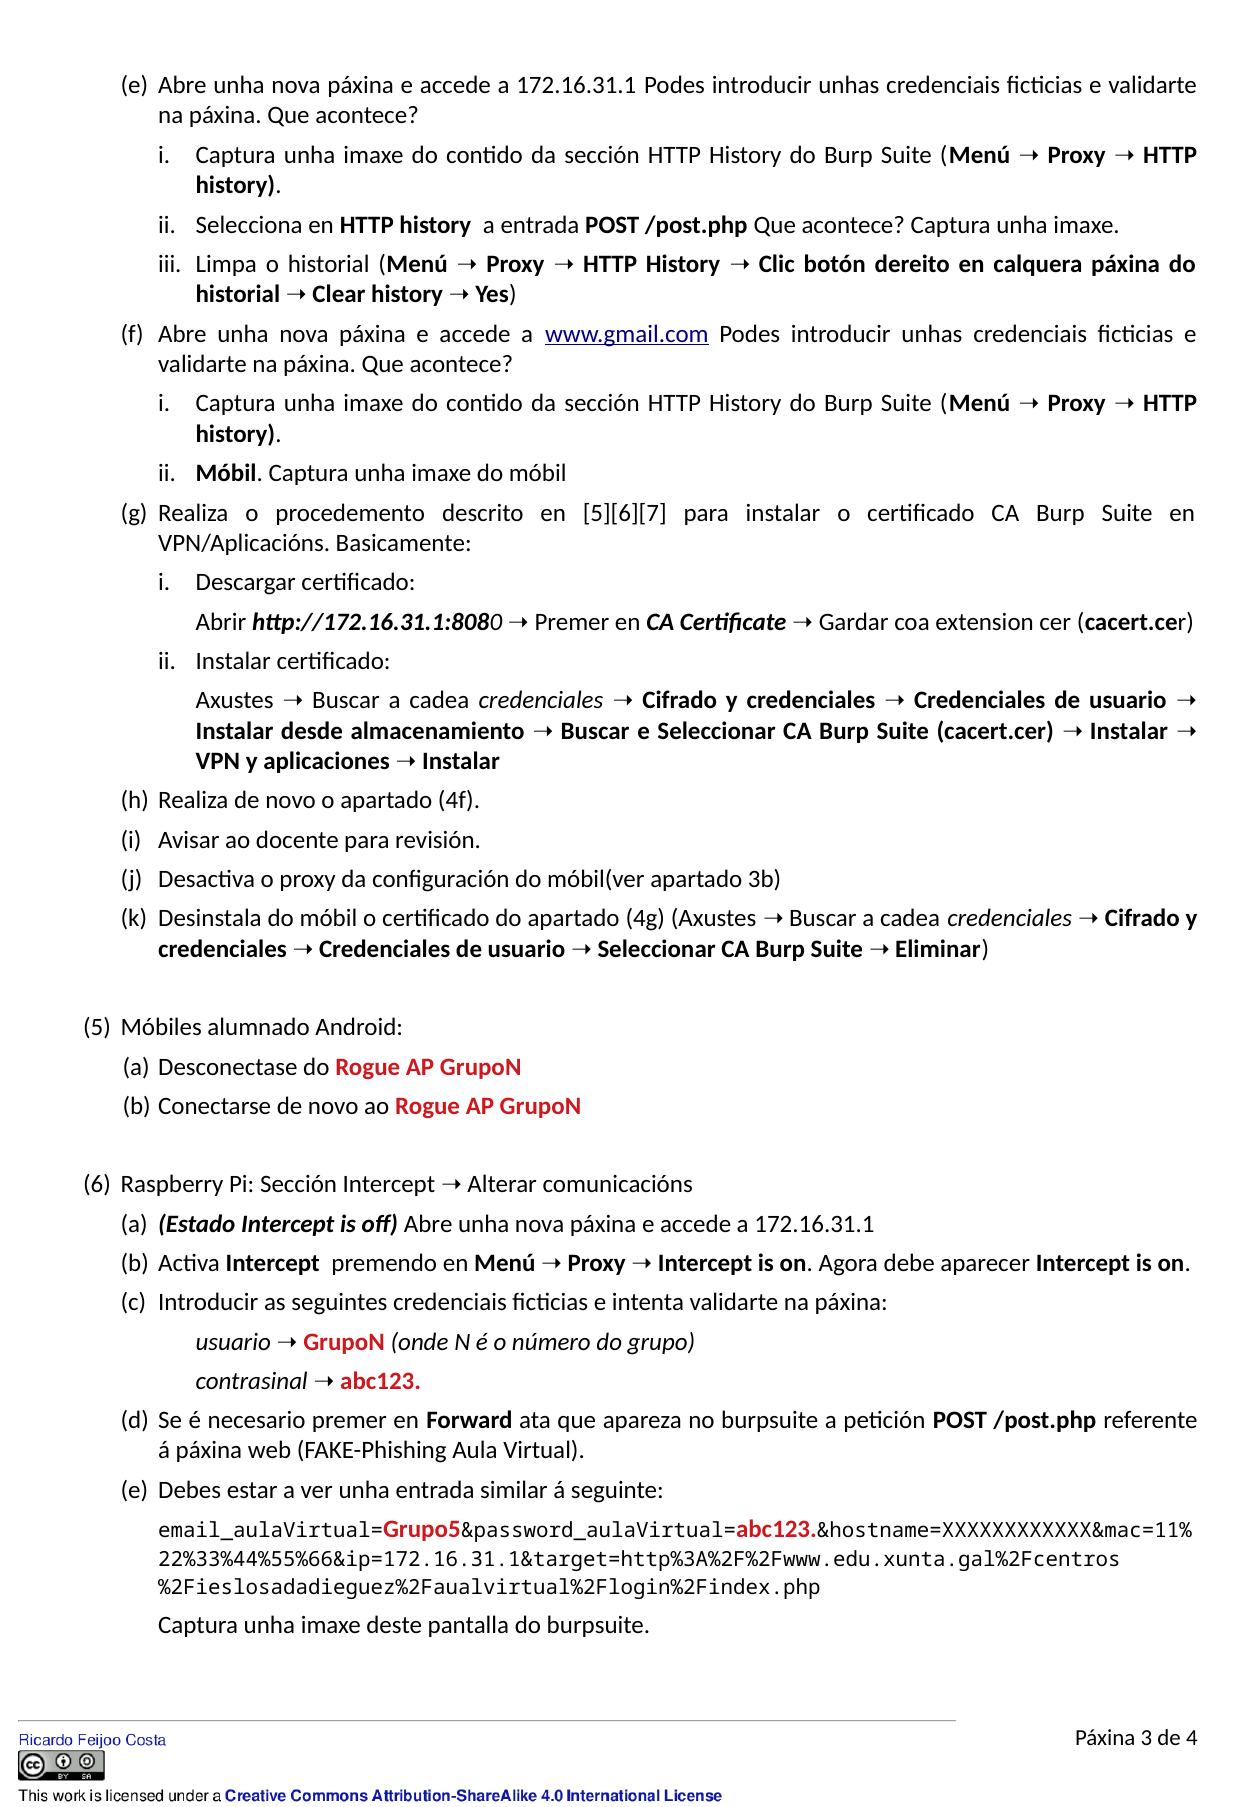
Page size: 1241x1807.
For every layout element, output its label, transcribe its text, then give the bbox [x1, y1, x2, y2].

list Realiza o procedemento descrito en [5][6][7] para instalar o certificado CA Burp Suite en VPN/Aplicacións. Basicamente: [120, 497, 1197, 558]
list Desactiva o proxy da configuración do móbil(ver apartado 3b) [120, 863, 1197, 894]
list Móbiles alumnado Android: [83, 1011, 1197, 1042]
list usuario ➝ GrupoN (onde N é o número do grupo) [158, 1326, 1197, 1356]
list Avisar ao docente para revisión. [120, 824, 1197, 854]
list Móbil. Captura unha imaxe do móbil [158, 457, 1197, 488]
list Abre unha nova páxina e accede a www.gmail.com Podes introducir unhas credenciais ficticias e validarte na páxina. Que acontece? [120, 318, 1197, 379]
list (Estado Intercept is off) Abre unha nova páxina e accede a 172.16.31.1 [120, 1208, 1197, 1238]
list Captura unha imaxe do contido da sección HTTP History do Burp Suite (Menú ➝ Proxy ➝ HTTP history). [158, 388, 1197, 449]
list Debes estar a ver unha entrada similar á seguinte: [120, 1474, 1197, 1504]
list Descargar certificado: [158, 566, 1197, 597]
list Captura unha imaxe deste pantalla do burpsuite. [120, 1609, 1197, 1640]
list Instalar certificado: [158, 645, 1197, 676]
list Limpa o historial (Menú ➝ Proxy ➝ HTTP History ➝ Clic botón dereito en calquera páxina do historial ➝ Clear history ➝ Yes) [158, 248, 1197, 309]
list contrasinal ➝ abc123. [158, 1365, 1197, 1395]
list Abre unha nova páxina e accede a 172.16.31.1 Podes introducir unhas credenciais ficticias e validarte na páxina. Que acontece? [120, 69, 1197, 130]
list Captura unha imaxe do contido da sección HTTP History do Burp Suite (Menú ➝ Proxy ➝ HTTP history). [158, 139, 1197, 200]
picture [8, 1715, 957, 1806]
list Abrir http://172.16.31.1:8080 ➝ Premer en CA Certificate ➝ Gardar coa extension cer (cacert.cer) [158, 606, 1197, 636]
list Activa Intercept premendo en Menú ➝ Proxy ➝ Intercept is on. Agora debe aparecer Intercept is on. [120, 1247, 1197, 1278]
list Conectarse de novo ao Rogue AP GrupoN [122, 1090, 1197, 1121]
list Introducir as seguintes credenciais ficticias e intenta validarte na páxina: [120, 1286, 1197, 1317]
list Raspberry Pi: Sección Intercept ➝ Alterar comunicacións [83, 1168, 1197, 1199]
list Axustes ➝ Buscar a cadea credenciales ➝ Cifrado y credenciales ➝ Credenciales de usuario ➝ Instalar desde almacenamiento ➝ Buscar e Seleccionar CA Burp Suite (cacert.cer) ➝ Instalar ➝ VPN y aplicaciones ➝ Instalar [158, 684, 1197, 776]
list Realiza de novo o apartado (4f). [120, 784, 1197, 815]
list email_aulaVirtual=Grupo5&password_aulaVirtual=abc123.&hostname=XXXXXXXXXXXX&mac=11%22%33%44%55%66&ip=172.16.31.1&target=http%3A%2F%2Fwww.edu.xunta.gal%2Fcentros%2Fieslosadadieguez%2Faualvirtual%2Flogin%2Findex.php [120, 1513, 1197, 1601]
list Desinstala do móbil o certificado do apartado (4g) (Axustes ➝ Buscar a cadea credenciales ➝ Cifrado y credenciales ➝ Credenciales de usuario ➝ Seleccionar CA Burp Suite ➝ Eliminar) [120, 902, 1197, 963]
list Desconectase do Rogue AP GrupoN [122, 1051, 1197, 1081]
list Selecciona en HTTP history a entrada POST /post.php Que acontece? Captura unha imaxe. [158, 209, 1197, 239]
list Se é necesario premer en Forward ata que apareza no burpsuite a petición POST /post.php referente á páxina web (FAKE-Phishing Aula Virtual). [120, 1404, 1197, 1465]
